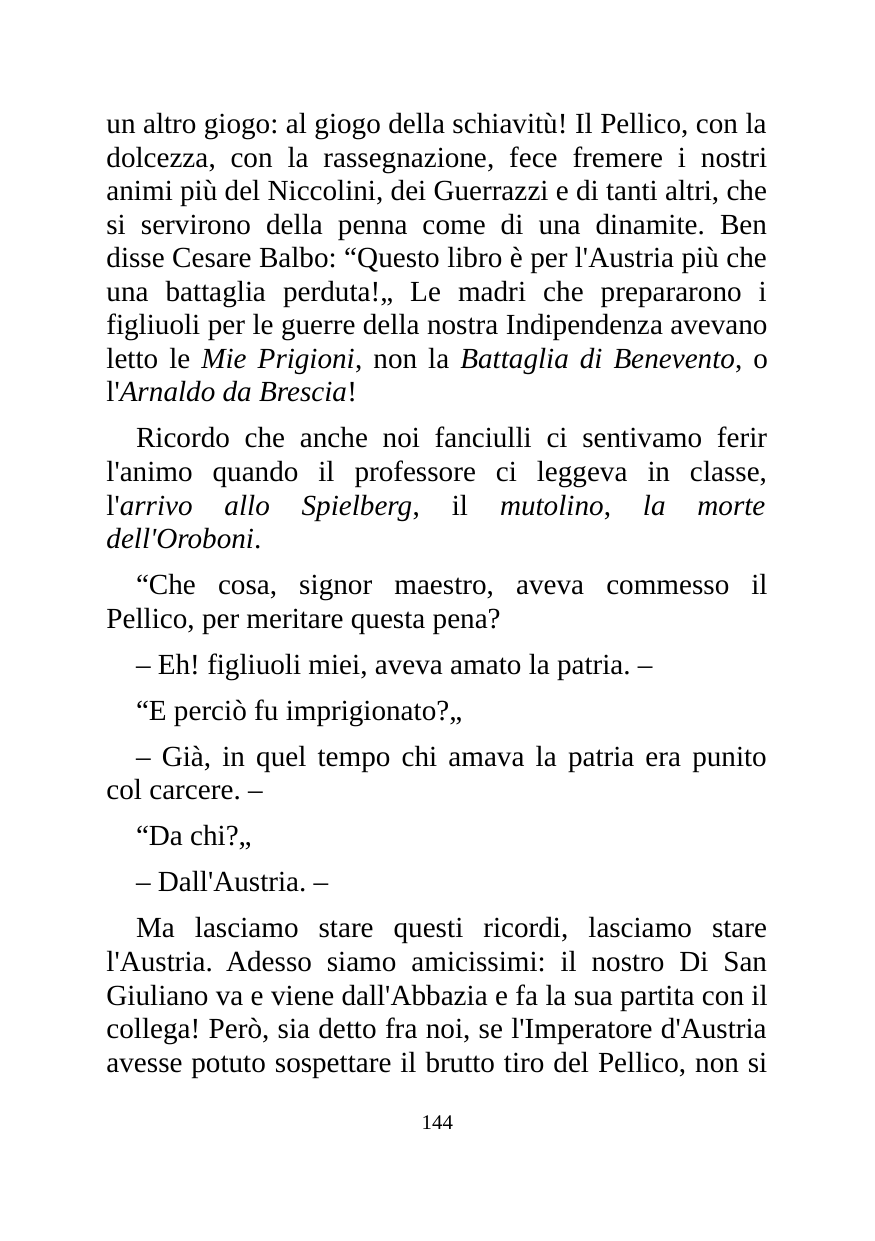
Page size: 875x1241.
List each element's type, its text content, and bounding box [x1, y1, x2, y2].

text Ricordo che anche noi fanciulli ci sentivamo ferir l'animo quando il professore ci leggeva in classe, l'arrivo allo Spielberg, il mutolino, la morte dell'Oroboni. [106, 421, 768, 555]
text – Dall'Austria. – [106, 864, 768, 898]
text – Eh! figliuoli miei, aveva amato la patria. – [106, 647, 768, 680]
text “Da chi?„ [106, 818, 768, 852]
text “E perciò fu imprigionato?„ [106, 693, 768, 726]
text “Che cosa, signor maestro, aveva commesso il Pellico, per meritare questa pena? [106, 567, 768, 634]
text – Già, in quel tempo chi amava la patria era punito col carcere. – [106, 739, 768, 806]
text un altro giogo: al giogo della schiavitù! Il Pellico, con la dolcezza, con la rassegnazione, fece fremere i nostri animi più del Niccolini, dei Guerrazzi e di tanti altri, che si servirono della penna come di una dinamite. Ben disse Cesare Balbo: “Questo libro è per l'Austria più che una battaglia perduta!„ Le madri che prepararono i figliuoli per le guerre della nostra Indipendenza avevano letto le Mie Prigioni, non la Battaglia di Benevento, o l'Arnaldo da Brescia! [106, 106, 768, 408]
text Ma lasciamo stare questi ricordi, lasciamo stare l'Austria. Adesso siamo amicissimi: il nostro Di San Giuliano va e viene dall'Abbazia e fa la sua partita con il collega! Però, sia detto fra noi, se l'Imperatore d'Austria avesse potuto sospettare il brutto tiro del Pellico, non si [106, 911, 768, 1078]
